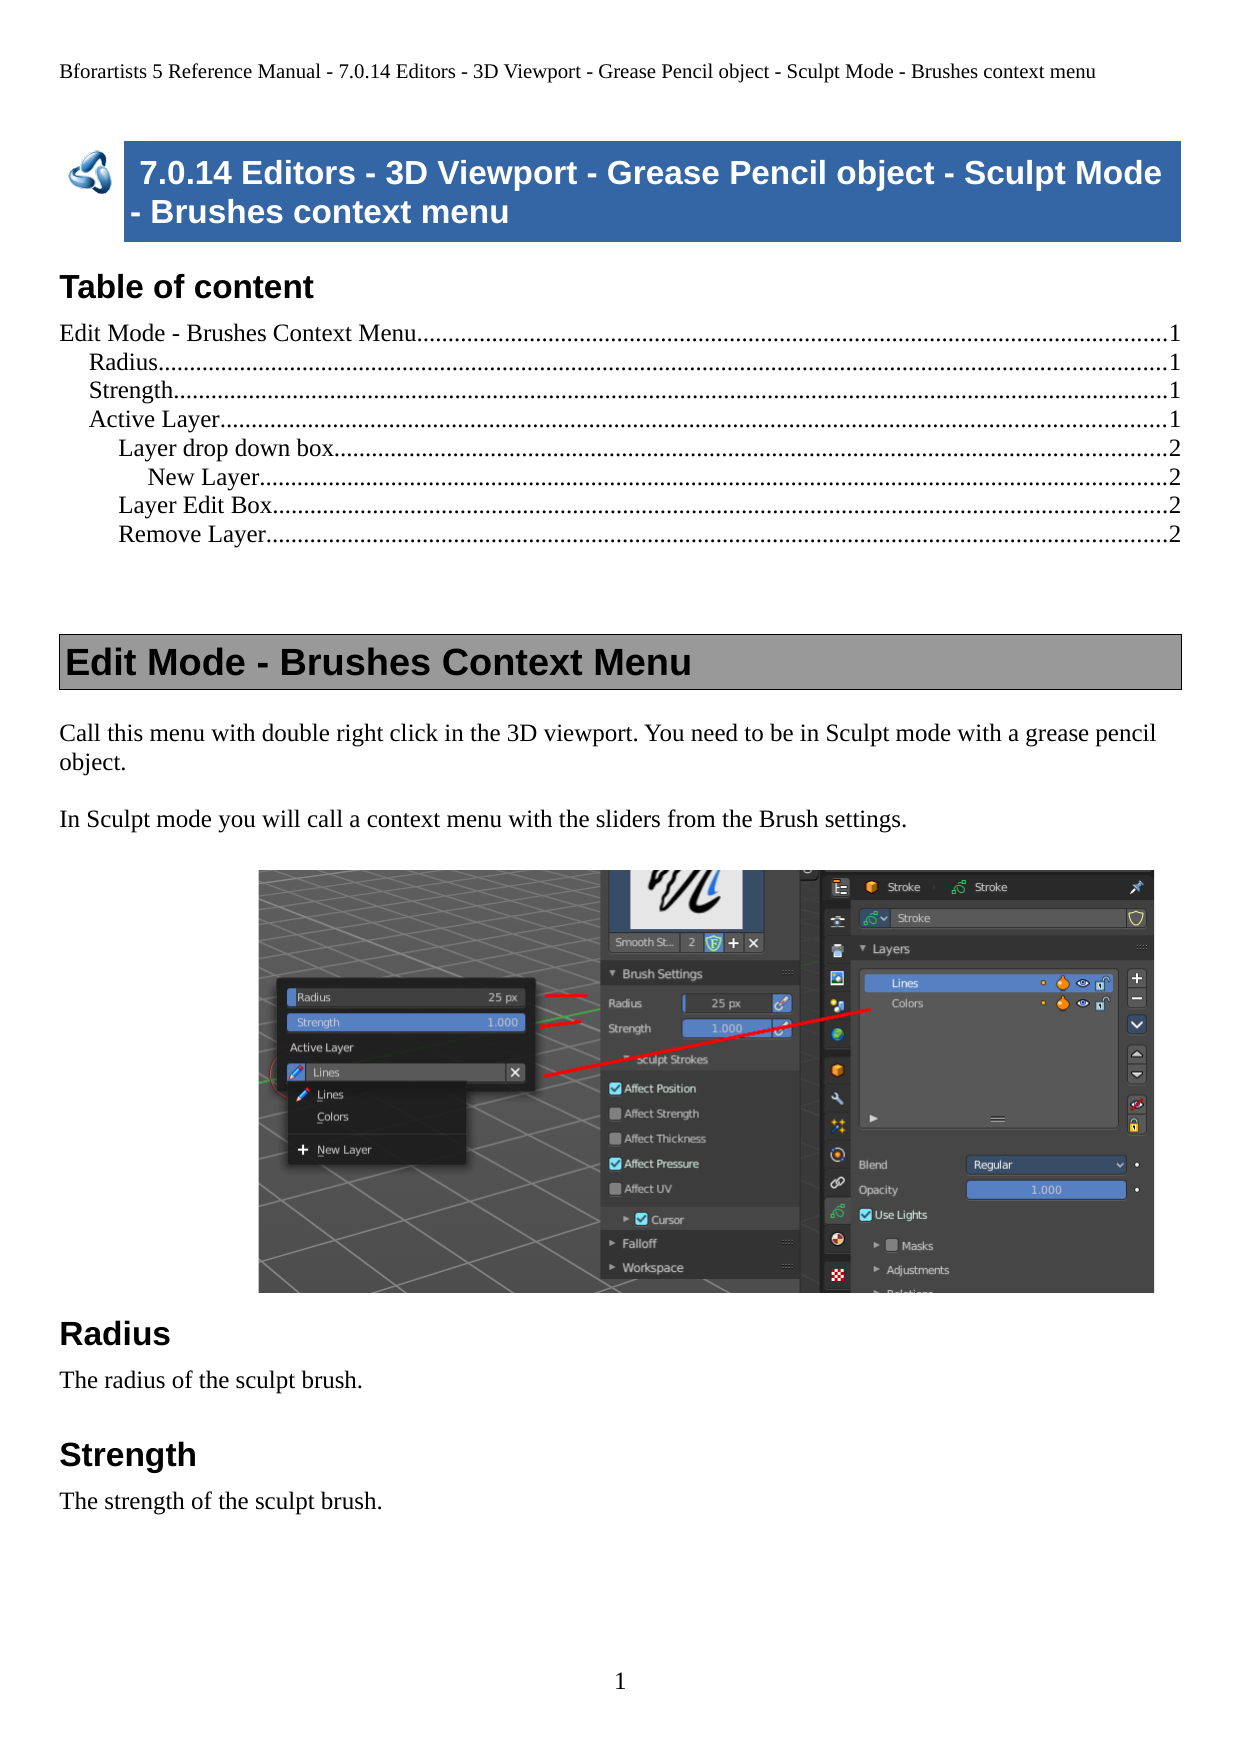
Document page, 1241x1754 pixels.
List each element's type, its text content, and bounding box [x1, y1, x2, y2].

text Call this menu with double right click in the 3D viewport. You need to be in Sculpt mode with a grease pencil object. [59, 718, 1181, 776]
text Layer drop down box 2 [118, 433, 1181, 462]
text Remove Layer 2 [118, 519, 1181, 548]
table_header [59, 141, 124, 242]
subtitle Radius [59, 1314, 1181, 1353]
subtitle Table of content [59, 267, 1181, 305]
table_header 7.0.14 Editors - 3D Viewport - Grease Pencil object - Sculpt Mode - Brushes context menu [124, 141, 1181, 242]
picture [65, 147, 114, 197]
text New Layer 2 [147, 462, 1181, 490]
text In Sculpt mode you will call a context menu with the sliders from the Brush settings. [59, 804, 1181, 833]
picture [258, 870, 1155, 1293]
text Edit Mode - Brushes Context Menu 1 [59, 318, 1181, 347]
text The radius of the sculpt brush. [59, 1365, 1181, 1394]
text The strength of the sculpt brush. [59, 1486, 1181, 1515]
subtitle Strength [59, 1435, 1181, 1474]
table_header Edit Mode - Brushes Context Menu [60, 635, 1181, 689]
text Radius 1 [88, 347, 1181, 375]
text Layer Edit Box 2 [118, 490, 1181, 519]
text Strength 1 [88, 375, 1181, 404]
text Active Layer 1 [88, 404, 1181, 433]
